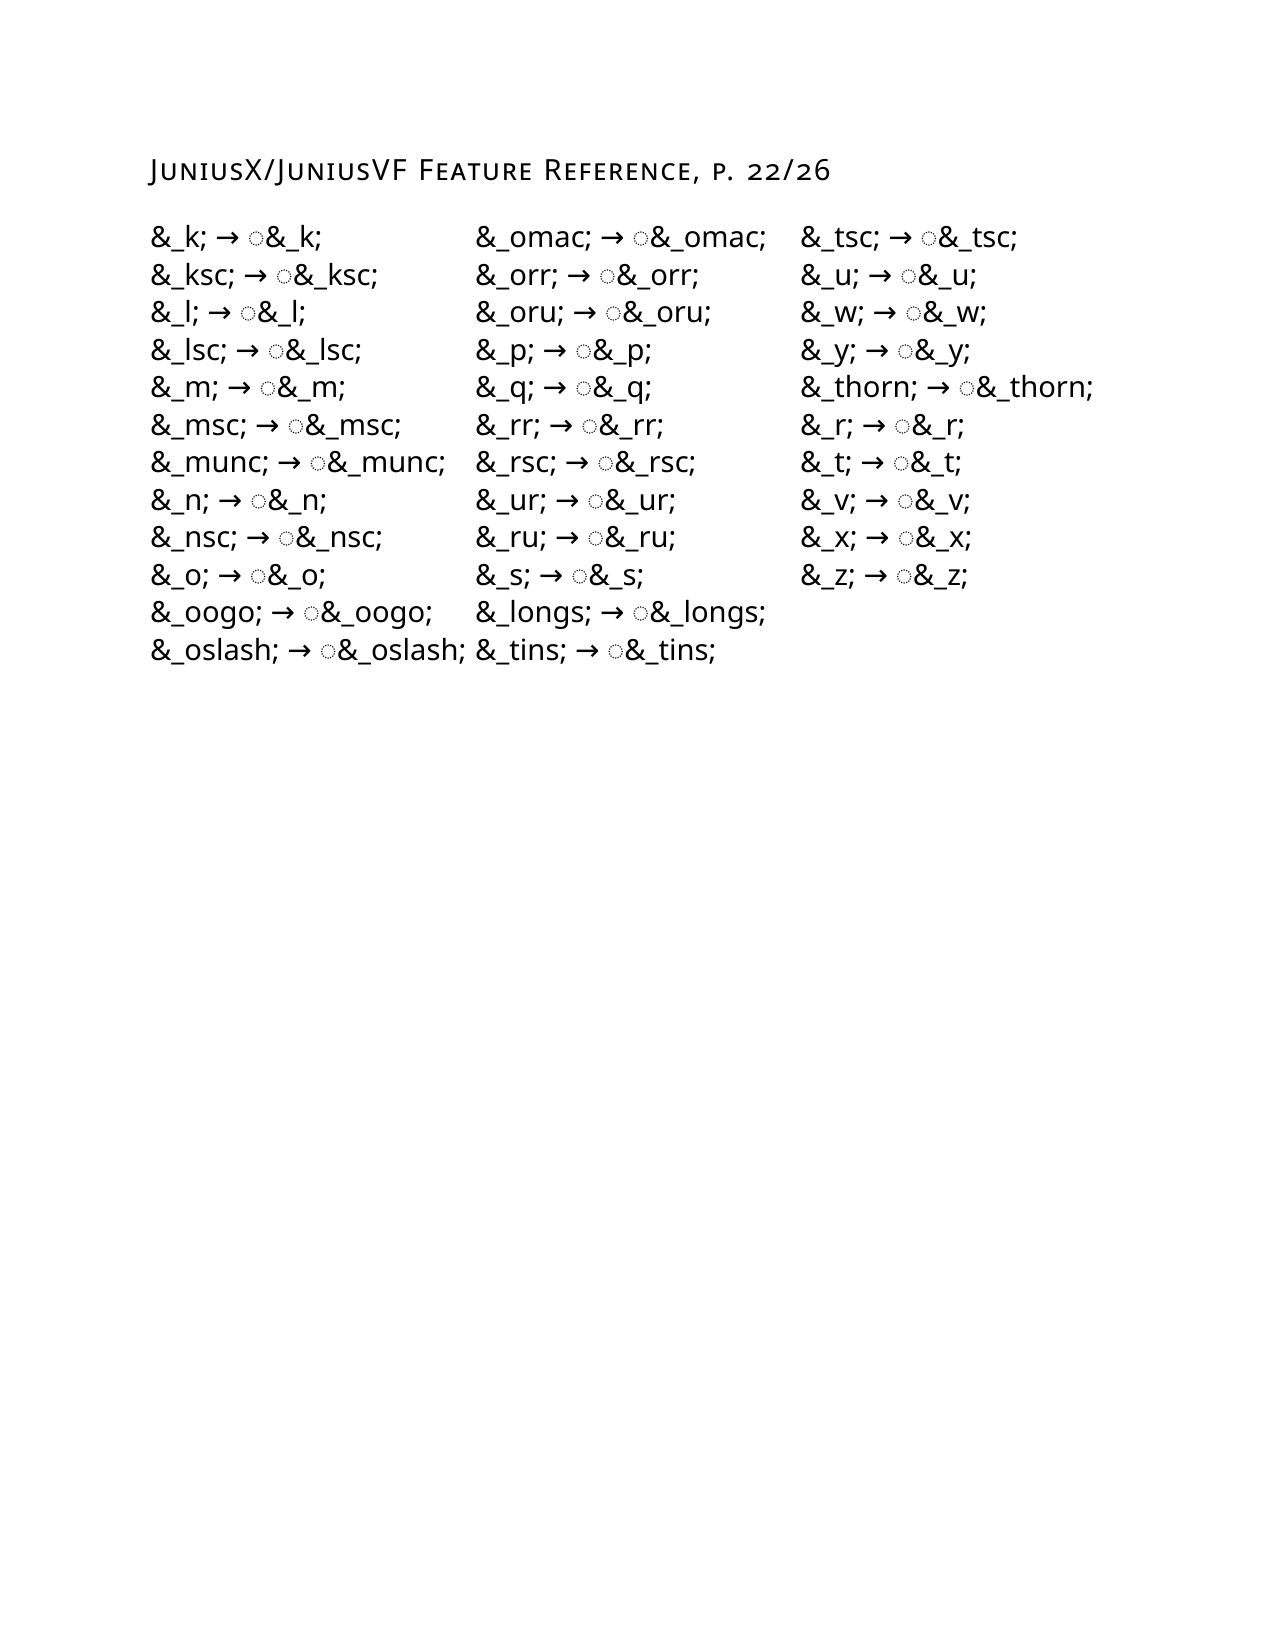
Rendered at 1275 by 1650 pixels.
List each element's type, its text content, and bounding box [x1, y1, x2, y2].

text &_o; → ◌&_o; [150, 555, 475, 592]
text &_rsc; → ◌&_rsc; [475, 442, 800, 480]
text &_munc; → ◌&_munc; [150, 442, 475, 480]
text &_thorn; → ◌&_thorn; [800, 367, 1125, 405]
text &_w; → ◌&_w; [800, 292, 1125, 330]
text &_t; → ◌&_t; [800, 442, 1125, 480]
text &_ru; → ◌&_ru; [475, 517, 800, 555]
text &_lsc; → ◌&_lsc; [150, 330, 475, 367]
text &_k; → ◌&_k; [150, 217, 475, 255]
text &_tsc; → ◌&_tsc; [800, 217, 1125, 255]
text &_l; → ◌&_l; [150, 292, 475, 330]
text &_ur; → ◌&_ur; [475, 480, 800, 517]
text &_rr; → ◌&_rr; [475, 405, 800, 442]
text &_m; → ◌&_m; [150, 367, 475, 405]
text &_z; → ◌&_z; [800, 555, 1125, 592]
text &_ksc; → ◌&_ksc; [150, 255, 475, 292]
text &_r; → ◌&_r; [800, 405, 1125, 442]
text &_nsc; → ◌&_nsc; [150, 517, 475, 555]
text &_q; → ◌&_q; [475, 367, 800, 405]
text &_s; → ◌&_s; [475, 555, 800, 592]
text &_x; → ◌&_x; [800, 517, 1125, 555]
text &_oru; → ◌&_oru; [475, 292, 800, 330]
text &_tins; → ◌&_tins; [475, 630, 800, 667]
text &_orr; → ◌&_orr; [475, 255, 800, 292]
text &_longs; → ◌&_longs; [475, 592, 800, 630]
text &_u; → ◌&_u; [800, 255, 1125, 292]
text &_omac; → ◌&_omac; [475, 217, 800, 255]
text &_msc; → ◌&_msc; [150, 405, 475, 442]
text &_n; → ◌&_n; [150, 480, 475, 517]
text &_v; → ◌&_v; [800, 480, 1125, 517]
text &_oslash; → ◌&_oslash; [150, 630, 475, 667]
text &_oogo; → ◌&_oogo; [150, 592, 475, 630]
text &_p; → ◌&_p; [475, 330, 800, 367]
text &_y; → ◌&_y; [800, 330, 1125, 367]
